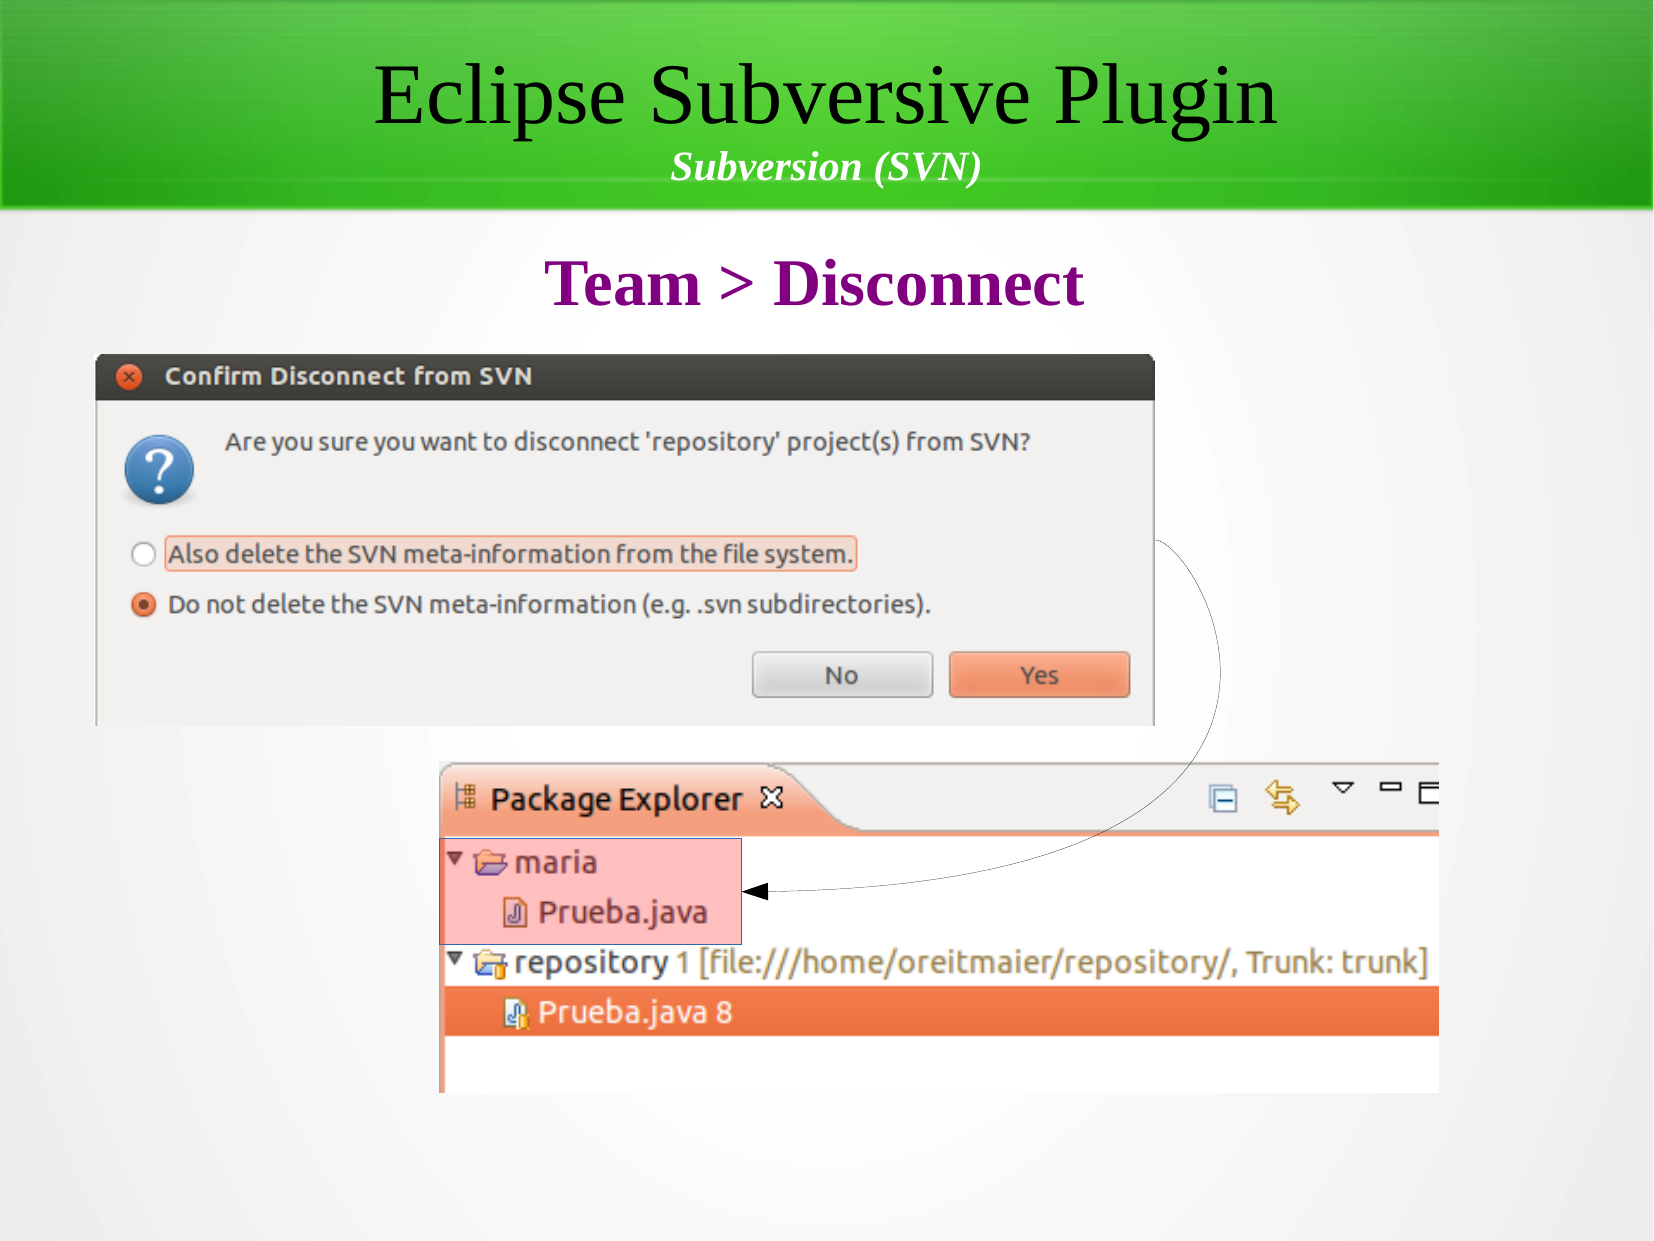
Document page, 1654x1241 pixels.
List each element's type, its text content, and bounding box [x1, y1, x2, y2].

title Eclipse Subversive Plugin Subversion (SVN) [82, 46, 1571, 190]
picture [0, 0, 1654, 1241]
text_box [439, 838, 742, 945]
text_box Team > Disconnect [330, 238, 1300, 328]
